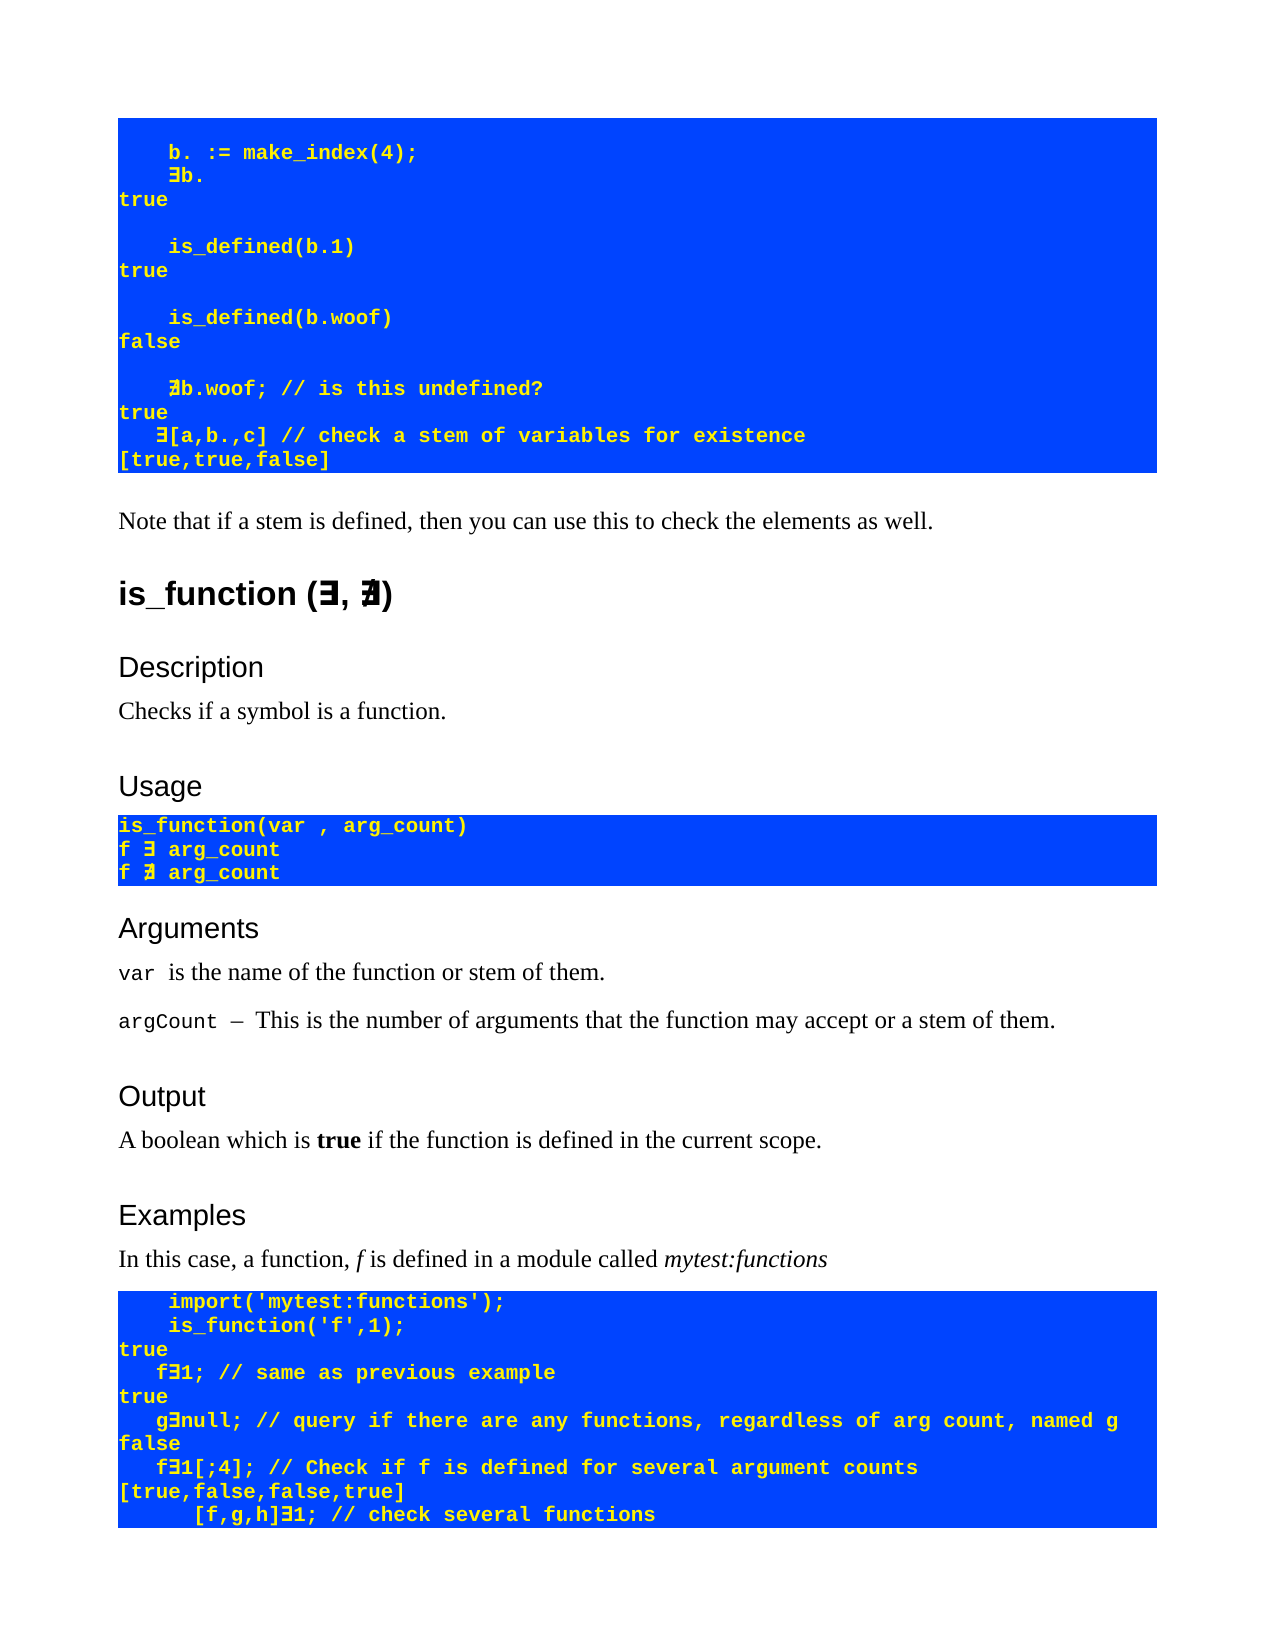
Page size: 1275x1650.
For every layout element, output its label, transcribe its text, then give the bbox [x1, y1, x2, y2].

text true [118, 189, 1157, 213]
text f∃1; // same as previous example [118, 1362, 1157, 1386]
text is_function(var , arg_count) [118, 815, 1157, 839]
subtitle is_function (∃, ∄) [118, 574, 1157, 613]
text Checks if a symbol is a function. [118, 696, 1157, 725]
text ∄b.woof; // is this undefined? [118, 378, 1157, 402]
text ∃b. [118, 165, 1157, 189]
text true [118, 260, 1157, 284]
subtitle Description [118, 650, 1157, 684]
text false [118, 331, 1157, 354]
subtitle Usage [118, 769, 1157, 803]
text true [118, 1339, 1157, 1362]
text A boolean which is true if the function is defined in the current scope. [118, 1125, 1157, 1154]
text is_defined(b.woof) [118, 307, 1157, 331]
text is_defined(b.1) [118, 236, 1157, 260]
text In this case, a function, f is defined in a module called mytest:functions [118, 1244, 1157, 1273]
text [true,true,false] [118, 449, 1157, 473]
text true [118, 1386, 1157, 1410]
text f ∄ arg_count [118, 862, 1157, 886]
text argCount – This is the number of arguments that the function may accept or a stem of them. [118, 1006, 1157, 1035]
text Note that if a stem is defined, then you can use this to check the elements as well. [118, 473, 1157, 534]
subtitle Output [118, 1079, 1157, 1113]
text f ∃ arg_count [118, 839, 1157, 862]
subtitle Arguments [118, 911, 1157, 944]
text [f,g,h]∃1; // check several functions [118, 1504, 1157, 1528]
text b. := make_index(4); [118, 142, 1157, 165]
text f∃1[;4]; // Check if f is defined for several argument counts [118, 1457, 1157, 1481]
text import('mytest:functions'); [118, 1291, 1157, 1315]
text var is the name of the function or stem of them. [118, 957, 1157, 987]
text false [118, 1433, 1157, 1457]
text g∃null; // query if there are any functions, regardless of arg count, named g [118, 1410, 1157, 1433]
text [true,false,false,true] [118, 1481, 1157, 1504]
subtitle Examples [118, 1198, 1157, 1231]
text ∃[a,b.,c] // check a stem of variables for existence [118, 426, 1157, 449]
text true [118, 402, 1157, 426]
text is_function('f',1); [118, 1315, 1157, 1339]
